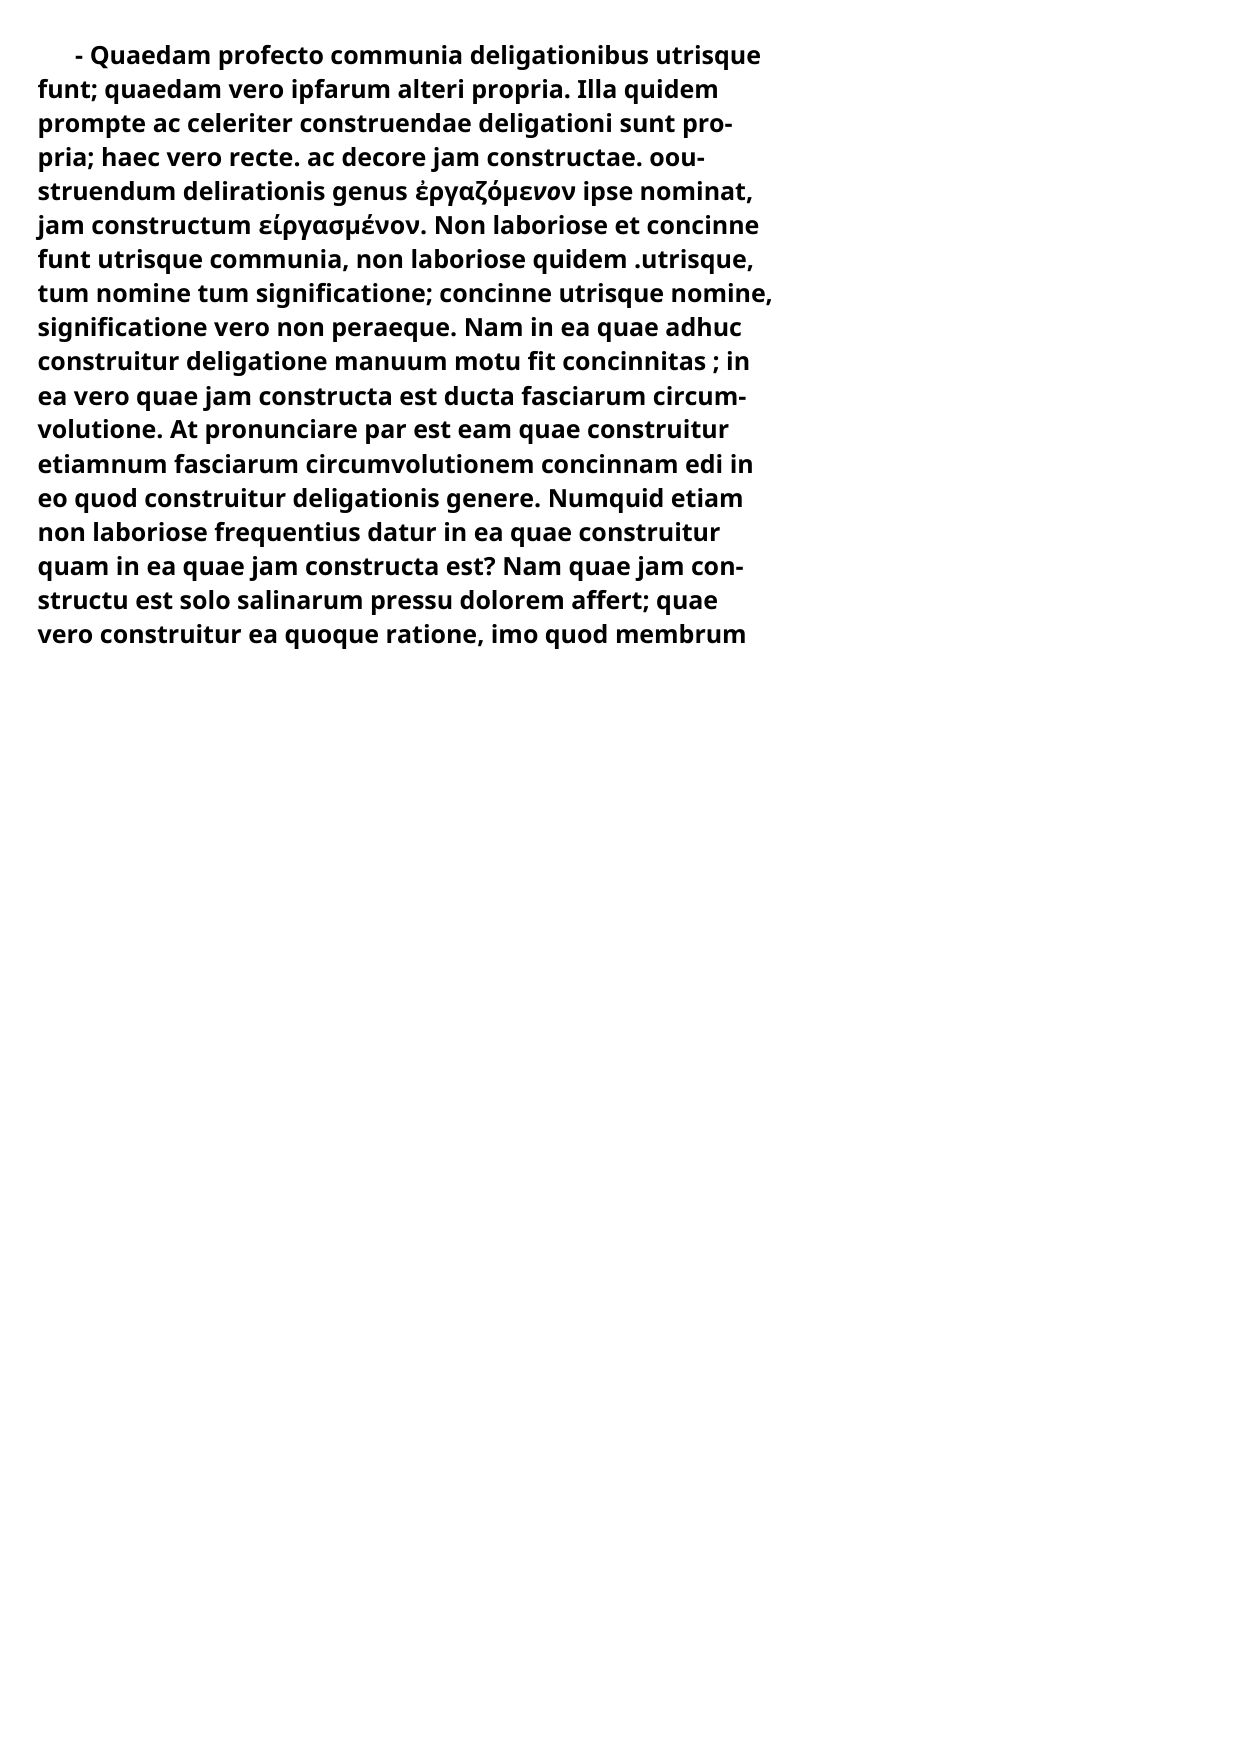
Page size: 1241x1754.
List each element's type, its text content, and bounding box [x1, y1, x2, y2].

text - Quaedam profecto communia deligationibus utrisque funt; quaedam vero ipfarum alteri propria. Illa quidem prompte ac celeriter construendae deligationi sunt pro- pria; haec vero recte. ac decore jam constructae. oou- struendum delirationis genus ἐργαζόμενον ipse nominat, jam constructum είργασμένον. Non laboriose et concinne funt utrisque communia, non laboriose quidem .utrisque, tum nomine tum significatione; concinne utrisque nomine, significatione vero non peraeque. Nam in ea quae adhuc construitur deligatione manuum motu fit concinnitas ; in ea vero quae jam constructa est ducta fasciarum circum- volutione. At pronunciare par est eam quae construitur etiamnum fasciarum circumvolutionem concinnam edi in eo quod construitur deligationis genere. Numquid etiam non laboriose frequentius datur in ea quae construitur quam in ea quae jam constructa est? Nam quae jam con- structu est solo salinarum pressu dolorem affert; quae vero construitur ea quoque ratione, imo quod membrum [37, 37, 1203, 651]
